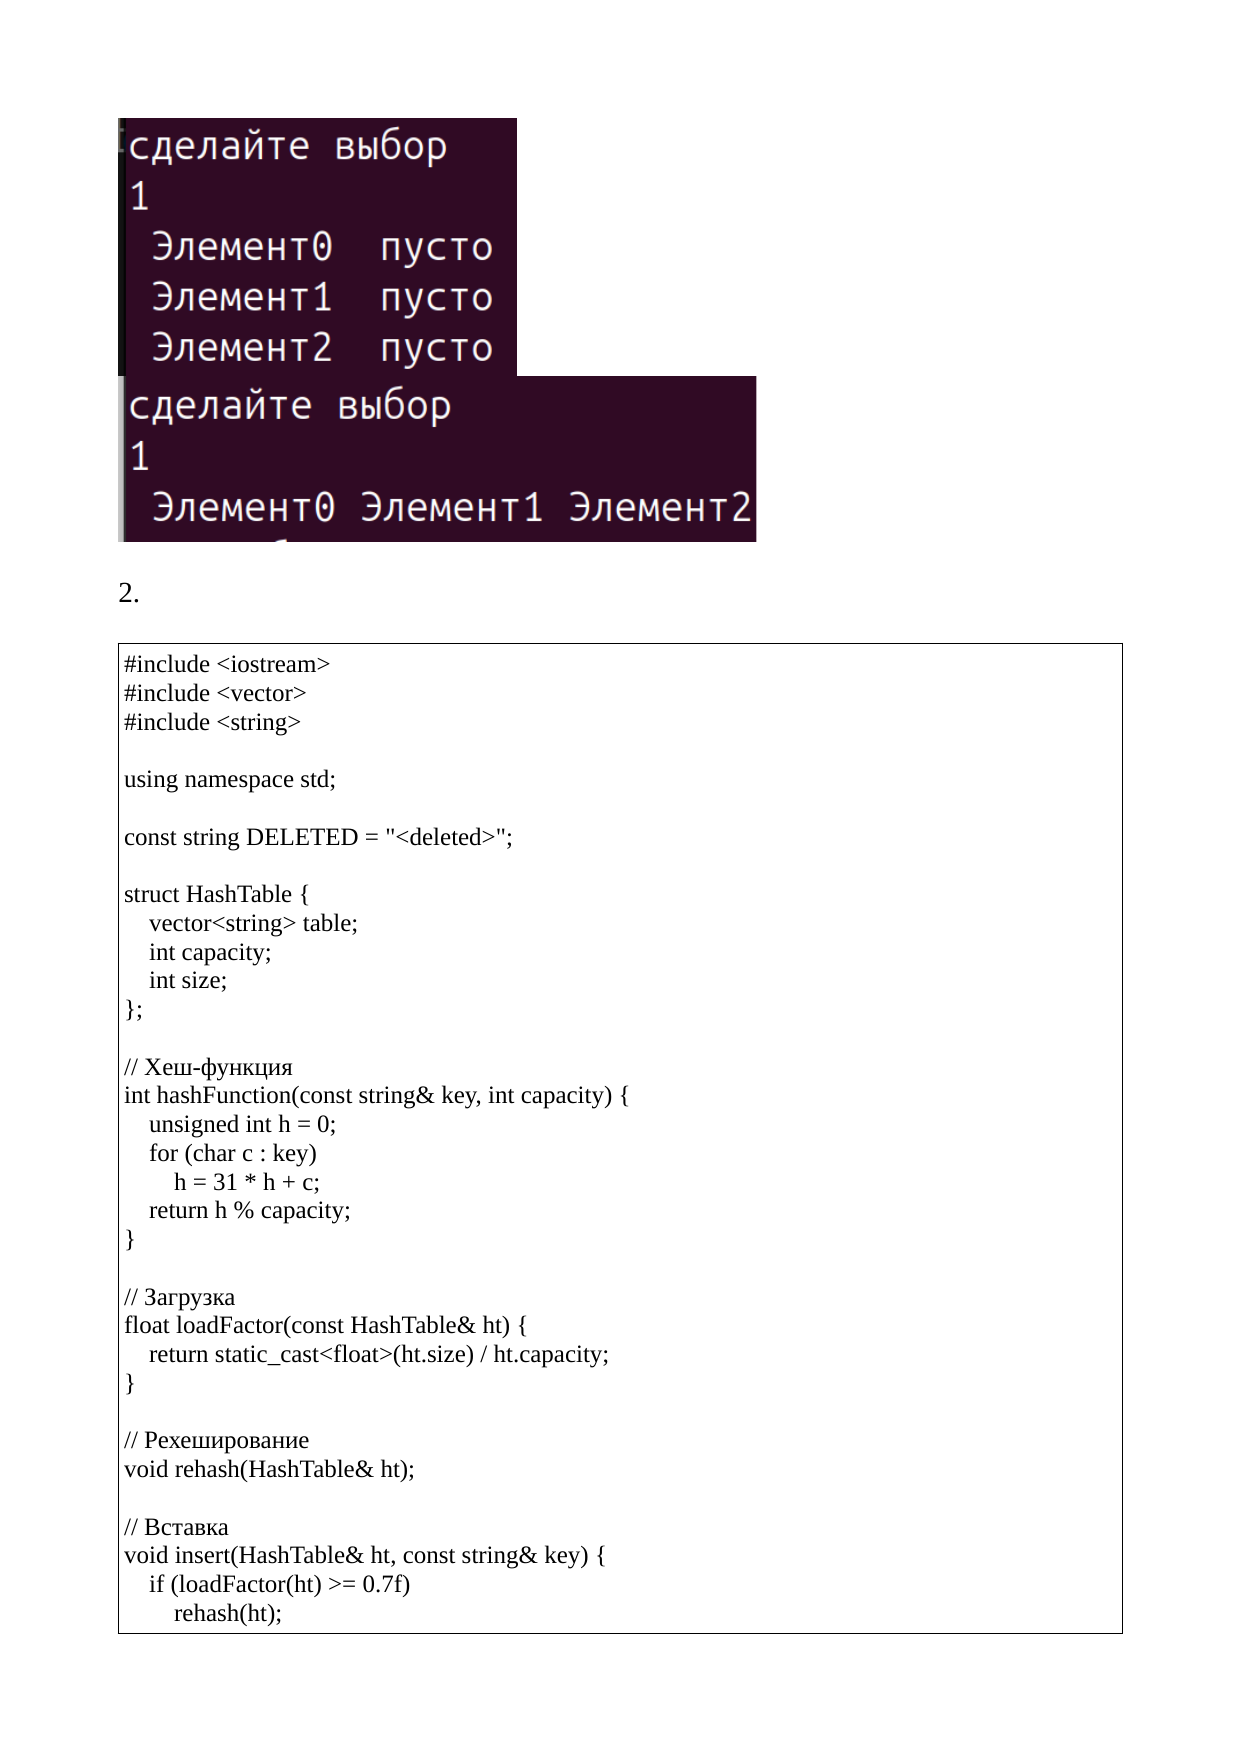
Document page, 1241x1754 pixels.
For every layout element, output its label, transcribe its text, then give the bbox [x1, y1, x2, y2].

table_header #include <iostream> #include <vector> #include <string> using namespace std; const string DELETED = "<deleted>"; struct HashTable { vector<string> table; int capacity; int size; }; // Хеш-функция int hashFunction(const string& key, int capacity) { unsigned int h = 0; for (char c : key) h = 31 * h + c; return h % capacity; } // Загрузка float loadFactor(const HashTable& ht) { return static_cast<float>(ht.size) / ht.capacity; } // Рехеширование void rehash(HashTable& ht); // Вставка void insert(HashTable& ht, const string& key) { if (loadFactor(ht) >= 0.7f) rehash(ht); [119, 644, 1122, 1632]
text 2. [118, 575, 1122, 609]
picture [118, 118, 757, 542]
